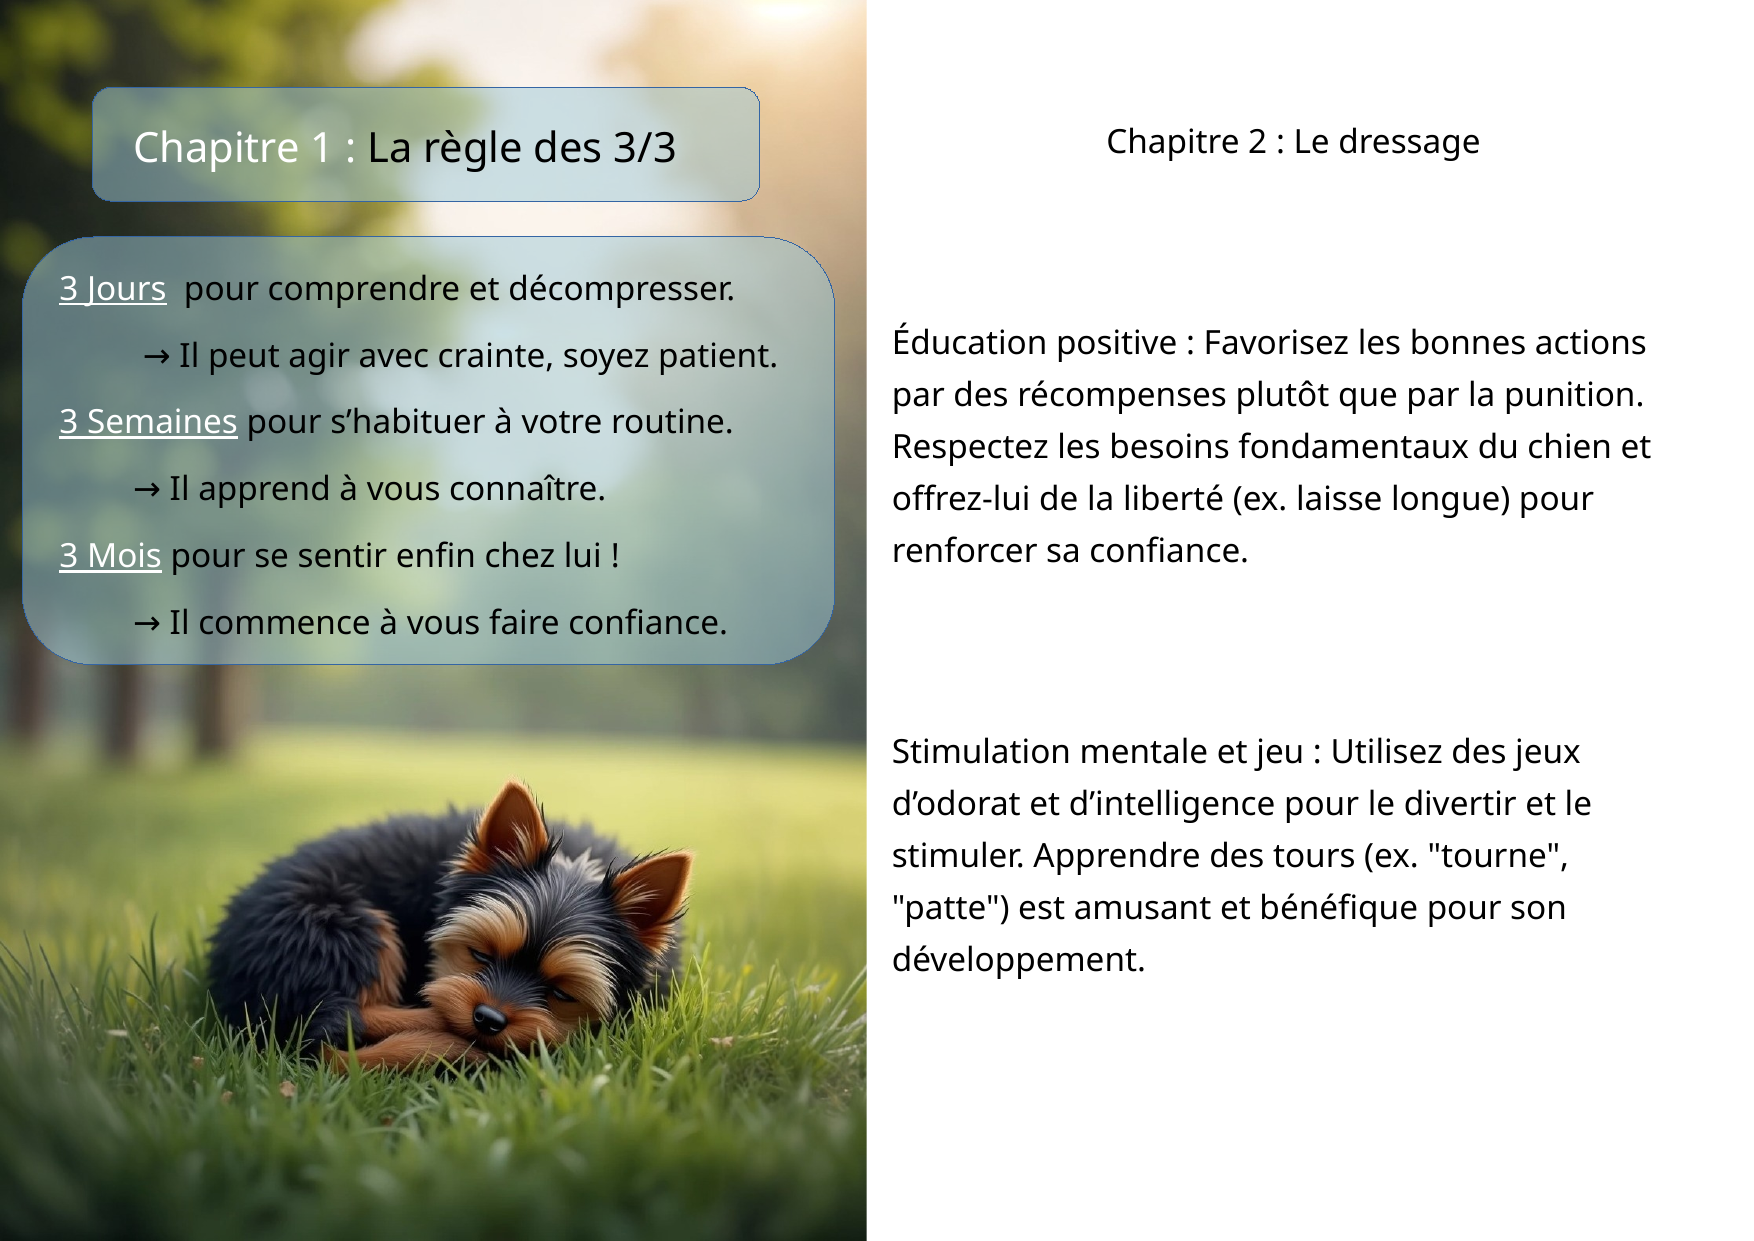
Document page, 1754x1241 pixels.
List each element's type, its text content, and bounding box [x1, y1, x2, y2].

picture [0, 0, 867, 1241]
text Éducation positive : Favorisez les bonnes actions par des récompenses plutôt que par la punition. Respectez les besoins fondamentaux du chien et offrez-lui de la liberté (ex. laisse longue) pour renforcer sa confiance. [892, 318, 1695, 573]
text Stimulation mentale et jeu : Utilisez des jeux d’odorat et d’intelligence pour le divertir et le stimuler. Apprendre des tours (ex. "tourne", "patte") est amusant et bénéfique pour son développement. [892, 727, 1695, 982]
text Chapitre 2 : Le dressage [892, 118, 1695, 163]
